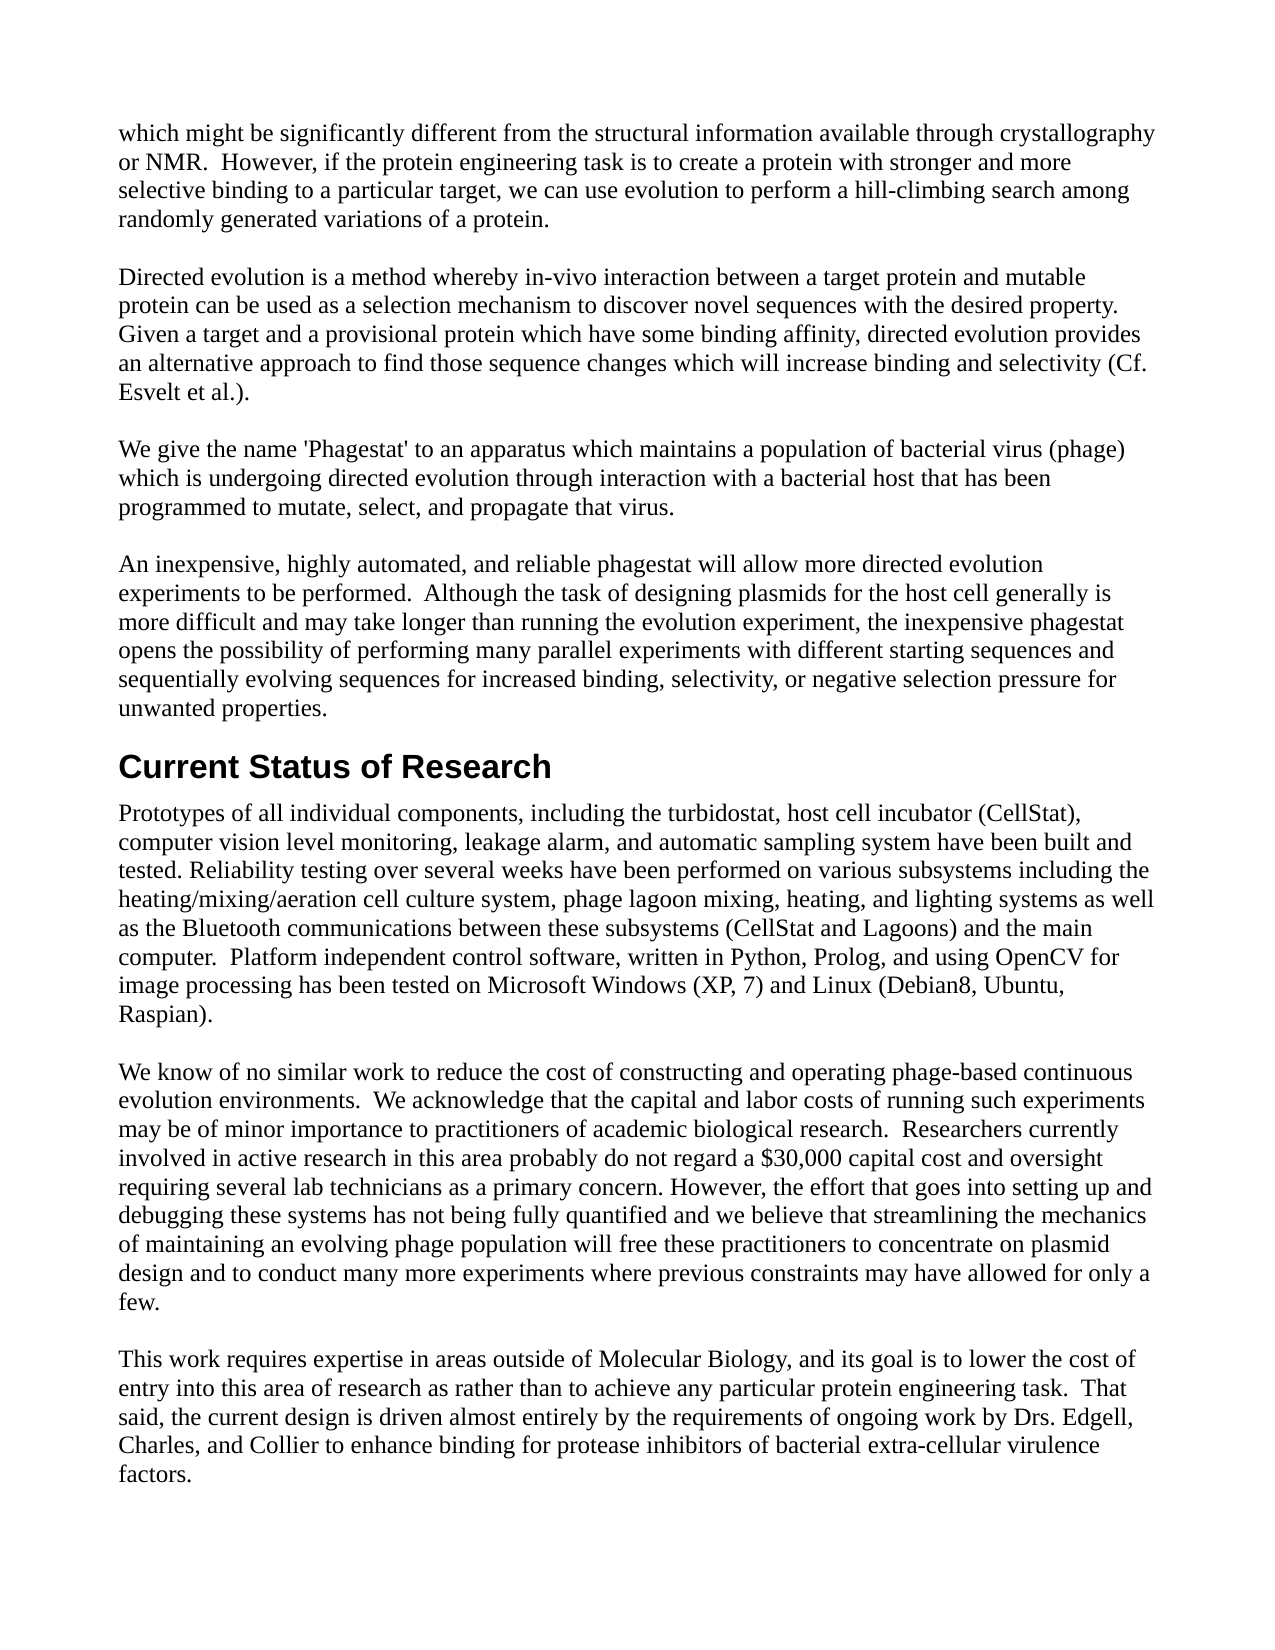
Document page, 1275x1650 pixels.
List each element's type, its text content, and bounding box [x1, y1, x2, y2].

text which might be significantly different from the structural information available through crystallography or NMR. However, if the protein engineering task is to create a protein with stronger and more selective binding to a particular target, we can use evolution to perform a hill-climbing search among randomly generated variations of a protein. [118, 118, 1157, 233]
text Prototypes of all individual components, including the turbidostat, host cell incubator (CellStat), computer vision level monitoring, leakage alarm, and automatic sampling system have been built and tested. Reliability testing over several weeks have been performed on various subsystems including the heating/mixing/aeration cell culture system, phage lagoon mixing, heating, and lighting systems as well as the Bluetooth communications between these subsystems (CellStat and Lagoons) and the main computer. Platform independent control software, written in Python, Prolog, and using OpenCV for image processing has been tested on Microsoft Windows (XP, 7) and Linux (Debian8, Ubuntu, Raspian). We know of no similar work to reduce the cost of constructing and operating phage-based continuous evolution environments. We acknowledge that the capital and labor costs of running such experiments may be of minor importance to practitioners of academic biological research. Researchers currently involved in active research in this area probably do not regard a $30,000 capital cost and oversight requiring several lab technicians as a primary concern. However, the effort that goes into setting up and debugging these systems has not being fully quantified and we believe that streamlining the mechanics of maintaining an evolving phage population will free these practitioners to concentrate on plasmid design and to conduct many more experiments where previous constraints may have allowed for only a few. This work requires expertise in areas outside of Molecular Biology, and its goal is to lower the cost of entry into this area of research as rather than to achieve any particular protein engineering task. That said, the current design is driven almost entirely by the requirements of ongoing work by Drs. Edgell, Charles, and Collier to enhance binding for protease inhibitors of bacterial extra-cellular virulence factors. [118, 798, 1157, 1488]
text Directed evolution is a method whereby in-vivo interaction between a target protein and mutable protein can be used as a selection mechanism to discover novel sequences with the desired property. Given a target and a provisional protein which have some binding affinity, directed evolution provides an alternative approach to find those sequence changes which will increase binding and selectivity (Cf. Esvelt et al.). We give the name 'Phagestat' to an apparatus which maintains a population of bacterial virus (phage) which is undergoing directed evolution through interaction with a bacterial host that has been programmed to mutate, select, and propagate that virus. An inexpensive, highly automated, and reliable phagestat will allow more directed evolution experiments to be performed. Although the task of designing plasmids for the host cell generally is more difficult and may take longer than running the evolution experiment, the inexpensive phagestat opens the possibility of performing many parallel experiments with different starting sequences and sequentially evolving sequences for increased binding, selectivity, or negative selection pressure for unwanted properties. [118, 262, 1157, 722]
subtitle Current Status of Research [118, 747, 1157, 786]
